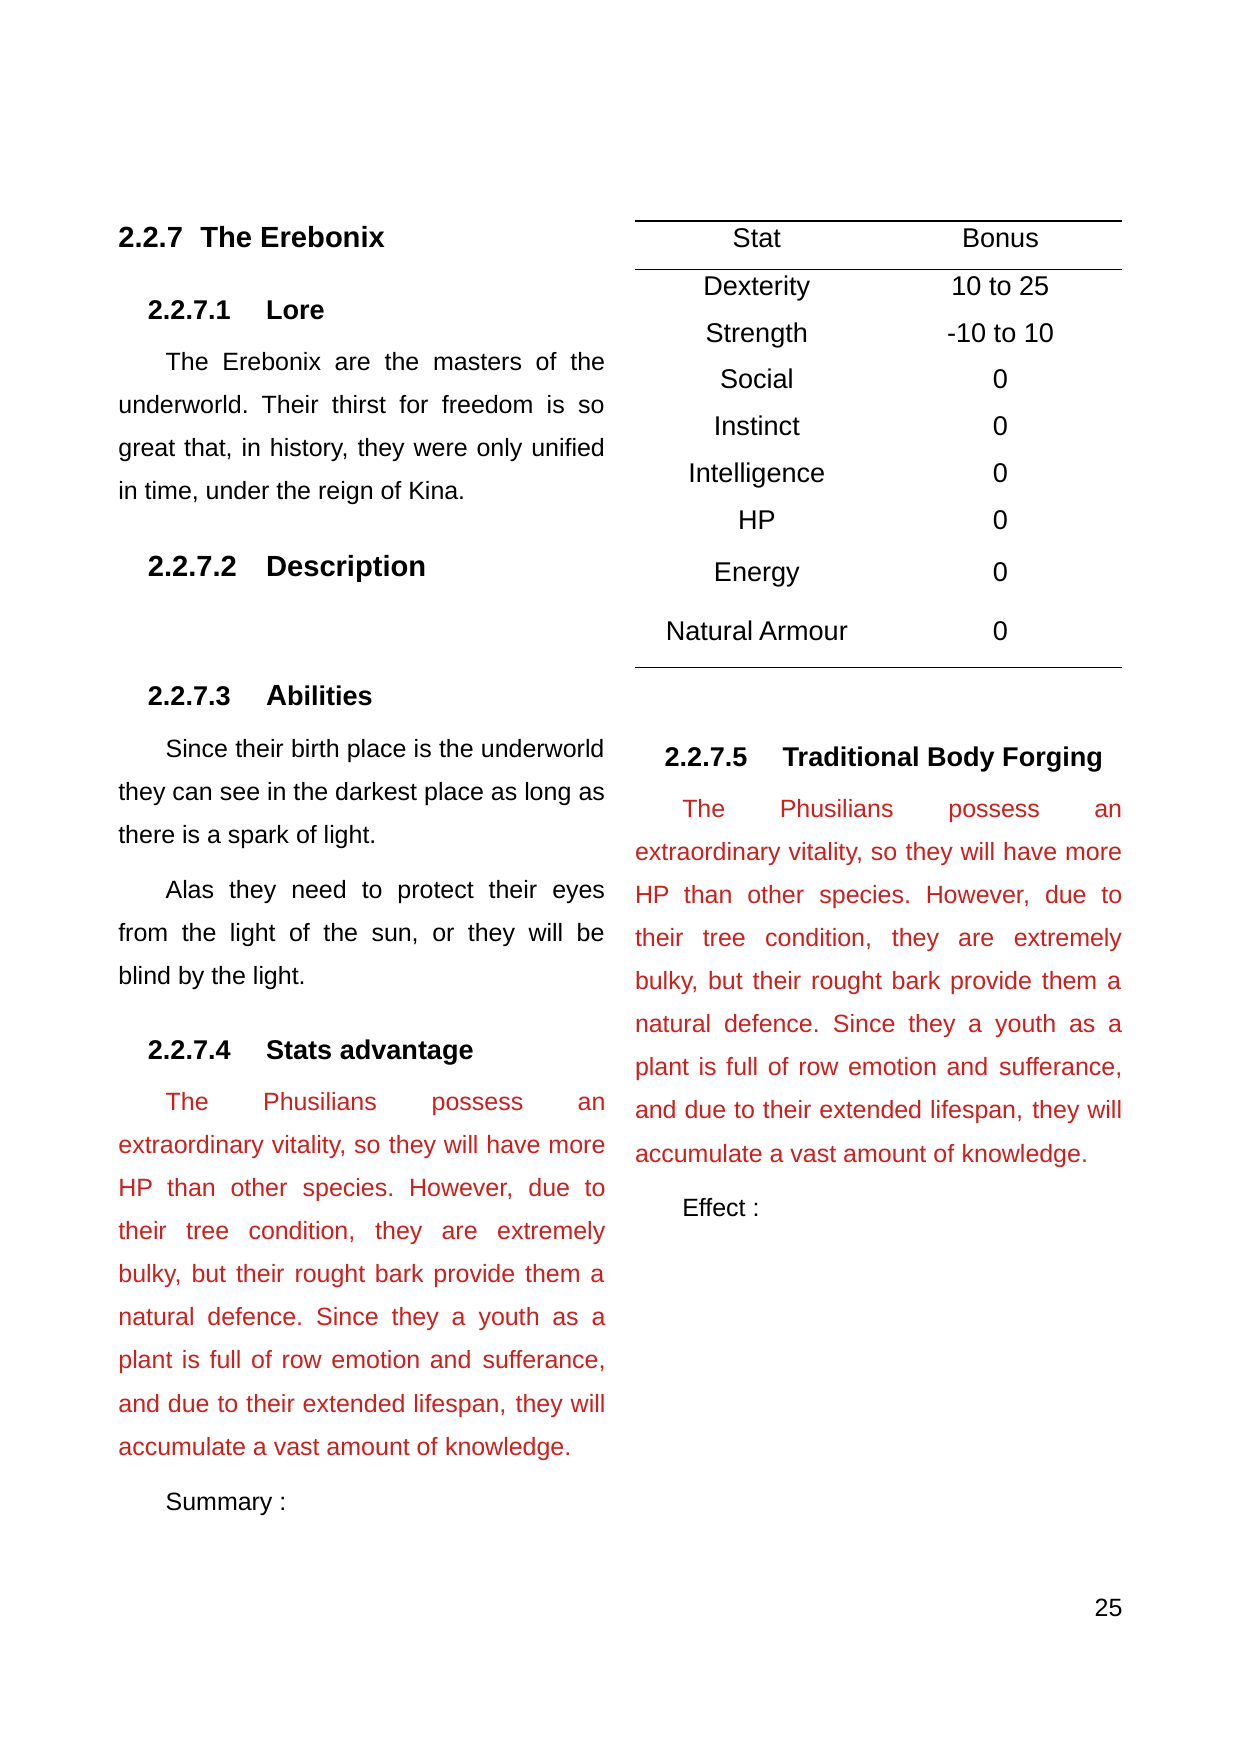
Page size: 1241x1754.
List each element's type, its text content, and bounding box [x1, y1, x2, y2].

table_cell 0 [878, 609, 1122, 667]
subtitle Stats advantage [118, 1034, 605, 1065]
table_cell 0 [878, 504, 1122, 551]
table_cell Intelligence [635, 457, 878, 504]
table_cell HP [635, 504, 878, 551]
subtitle Description [118, 549, 605, 582]
table_cell Dexterity [635, 270, 878, 317]
table_cell 10 to 25 [878, 270, 1122, 317]
table_cell Energy [635, 551, 878, 609]
table_header Stat [635, 222, 878, 268]
table_cell Instinct [635, 410, 878, 457]
subtitle Abilities [118, 678, 605, 711]
table_header Bonus [878, 222, 1122, 268]
text The Erebonix are the masters of the underworld. Their thirst for freedom is so great that, in history, they were only unified in time, under the reign of Kina. [118, 347, 605, 505]
table_cell Natural Armour [635, 609, 878, 667]
table_cell -10 to 10 [878, 317, 1122, 363]
table_cell 0 [878, 364, 1122, 410]
table_cell 0 [878, 410, 1122, 457]
text Summary : [118, 1487, 605, 1515]
table_cell 0 [878, 457, 1122, 504]
text Alas they need to protect their eyes from the light of the sun, or they will be blind by the light. [118, 875, 605, 990]
table_cell Strength [635, 317, 878, 363]
subtitle Lore [118, 294, 605, 325]
text The Phusilians possess an extraordinary vitality, so they will have more HP than other species. However, due to their tree condition, they are extremely bulky, but their rought bark provide them a natural defence. Since they a youth as a plant is full of row emotion and sufferance, and due to their extended lifespan, they will accumulate a vast amount of knowledge. [635, 793, 1122, 1167]
text Since their birth place is the underworld they can see in the darkest place as long as there is a spark of light. [118, 734, 605, 849]
subtitle The Erebonix [118, 220, 605, 254]
table_cell 0 [878, 551, 1122, 609]
subtitle Traditional Body Forging [635, 741, 1122, 772]
text The Phusilians possess an extraordinary vitality, so they will have more HP than other species. However, due to their tree condition, they are extremely bulky, but their rought bark provide them a natural defence. Since they a youth as a plant is full of row emotion and sufferance, and due to their extended lifespan, they will accumulate a vast amount of knowledge. [118, 1087, 605, 1461]
table_cell Social [635, 364, 878, 410]
text Effect : [635, 1193, 1122, 1222]
